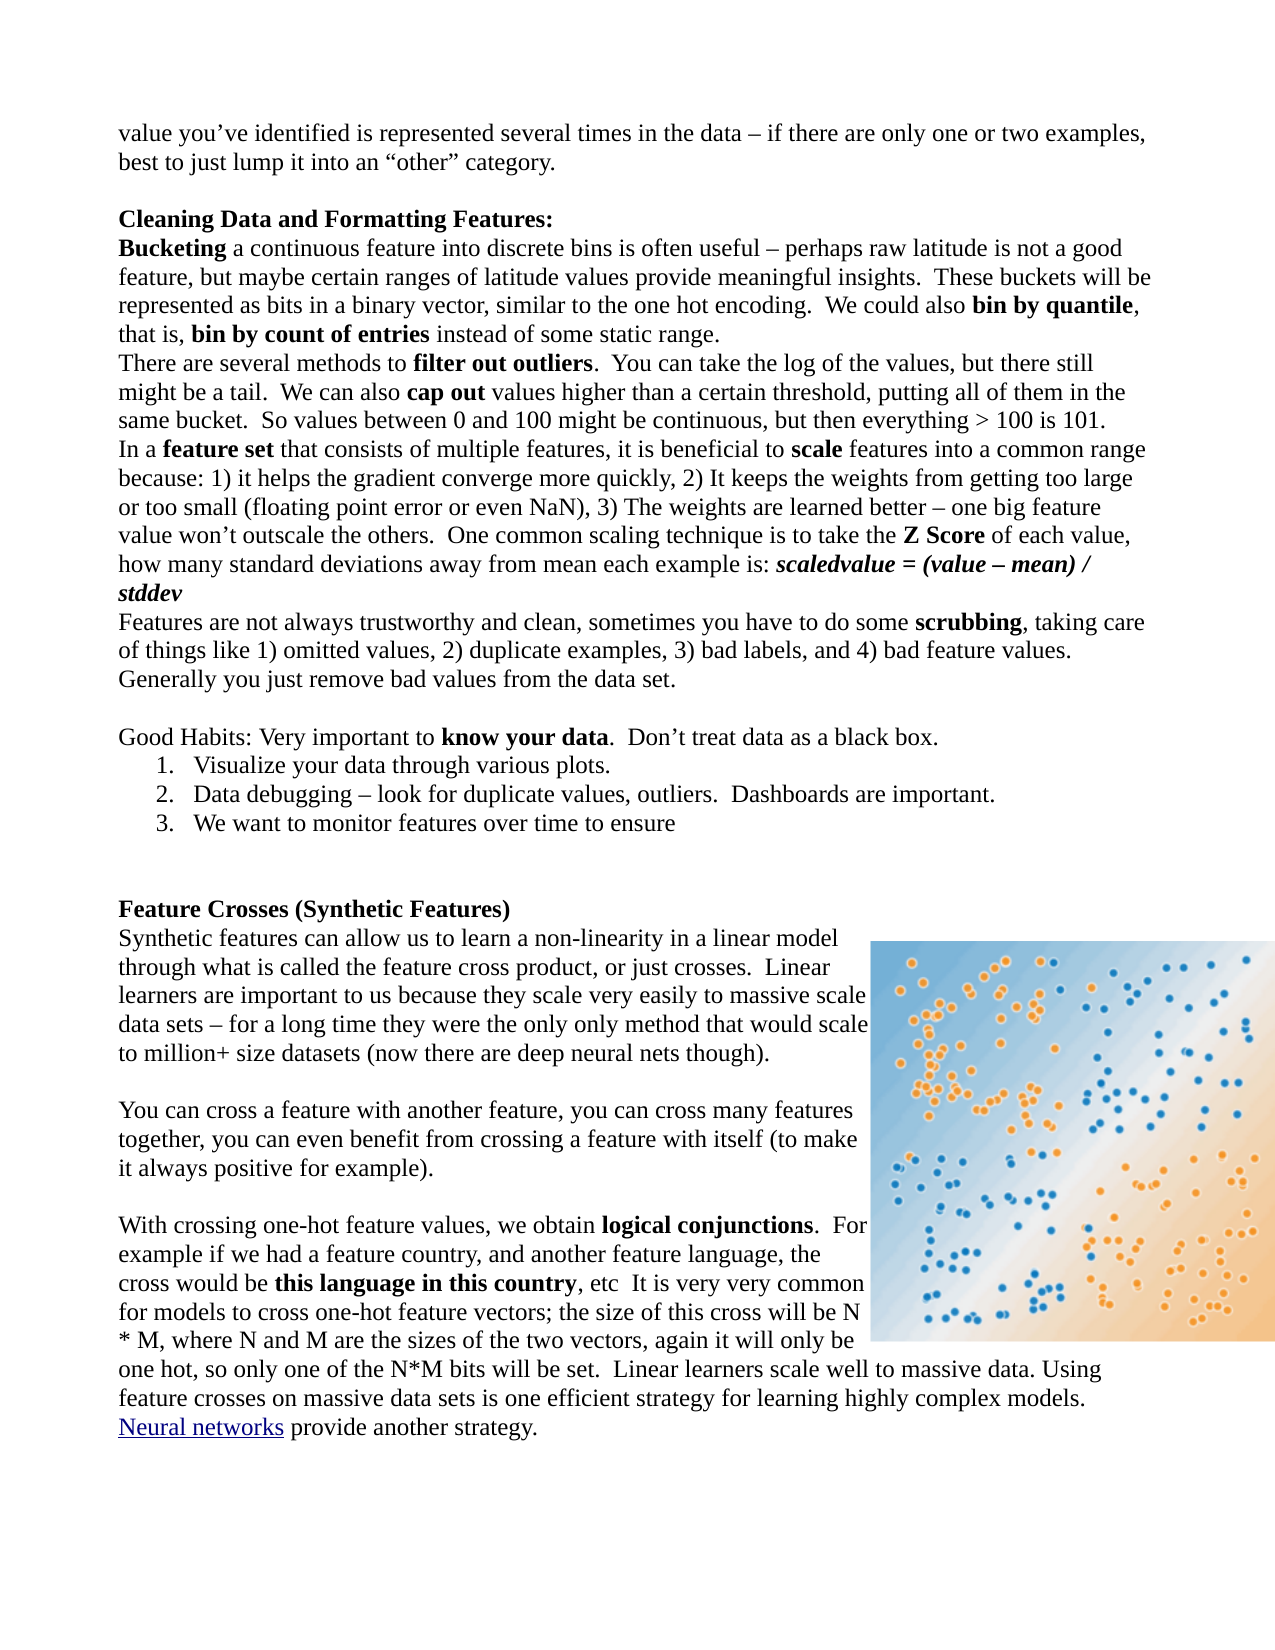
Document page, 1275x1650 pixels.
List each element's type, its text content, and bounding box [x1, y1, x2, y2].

text Features are not always trustworthy and clean, sometimes you have to do some scrubbing, taking care of things like 1) omitted values, 2) duplicate examples, 3) bad labels, and 4) bad feature values. Generally you just remove bad values from the data set. [118, 607, 1157, 693]
picture [868, 941, 1275, 1343]
text value you’ve identified is represented several times in the data – if there are only one or two examples, best to just lump it into an “other” category. [118, 118, 1157, 176]
list Data debugging – look for duplicate values, outliers. Dashboards are important. [156, 779, 1157, 808]
text There are several methods to filter out outliers. You can take the log of the values, but there still might be a tail. We can also cap out values higher than a certain threshold, putting all of them in the same bucket. So values between 0 and 100 might be continuous, but then everything > 100 is 101. [118, 348, 1157, 434]
text You can cross a feature with another feature, you can cross many features together, you can even benefit from crossing a feature with itself (to make it always positive for example). [118, 1096, 868, 1182]
text Cleaning Data and Formatting Features: [118, 204, 1157, 233]
text Synthetic features can allow us to learn a non-linearity in a linear model through what is called the feature cross product, or just crosses. Linear learners are important to us because they scale very easily to massive scale data sets – for a long time they were the only only method that would scale to million+ size datasets (now there are deep neural nets though). [118, 923, 1157, 1067]
text With crossing one-hot feature values, we obtain logical conjunctions. For example if we had a feature country, and another feature language, the cross would be this language in this country, etc It is very very common for models to cross one-hot feature vectors; the size of this cross will be N * M, where N and M are the sizes of the two vectors, again it will only be one hot, so only one of the N*M bits will be set. Linear learners scale well to massive data. Using feature crosses on massive data sets is one efficient strategy for learning highly complex models. Neural networks provide another strategy. [118, 1211, 1157, 1441]
text Bucketing a continuous feature into discrete bins is often useful – perhaps raw latitude is not a good feature, but maybe certain ranges of latitude values provide meaningful insights. These buckets will be represented as bits in a binary vector, similar to the one hot encoding. We could also bin by quantile, that is, bin by count of entries instead of some static range. [118, 233, 1157, 348]
list Visualize your data through various plots. [156, 751, 1157, 779]
list We want to monitor features over time to ensure [156, 808, 1157, 837]
text Feature Crosses (Synthetic Features) [118, 894, 1157, 923]
text In a feature set that consists of multiple features, it is beneficial to scale features into a common range because: 1) it helps the gradient converge more quickly, 2) It keeps the weights from getting too large or too small (floating point error or even NaN), 3) The weights are learned better – one big feature value won’t outscale the others. One common scaling technique is to take the Z Score of each value, how many standard deviations away from mean each example is: scaledvalue = (value – mean) / stddev [118, 434, 1157, 607]
text Good Habits: Very important to know your data. Don’t treat data as a black box. [118, 722, 1157, 751]
